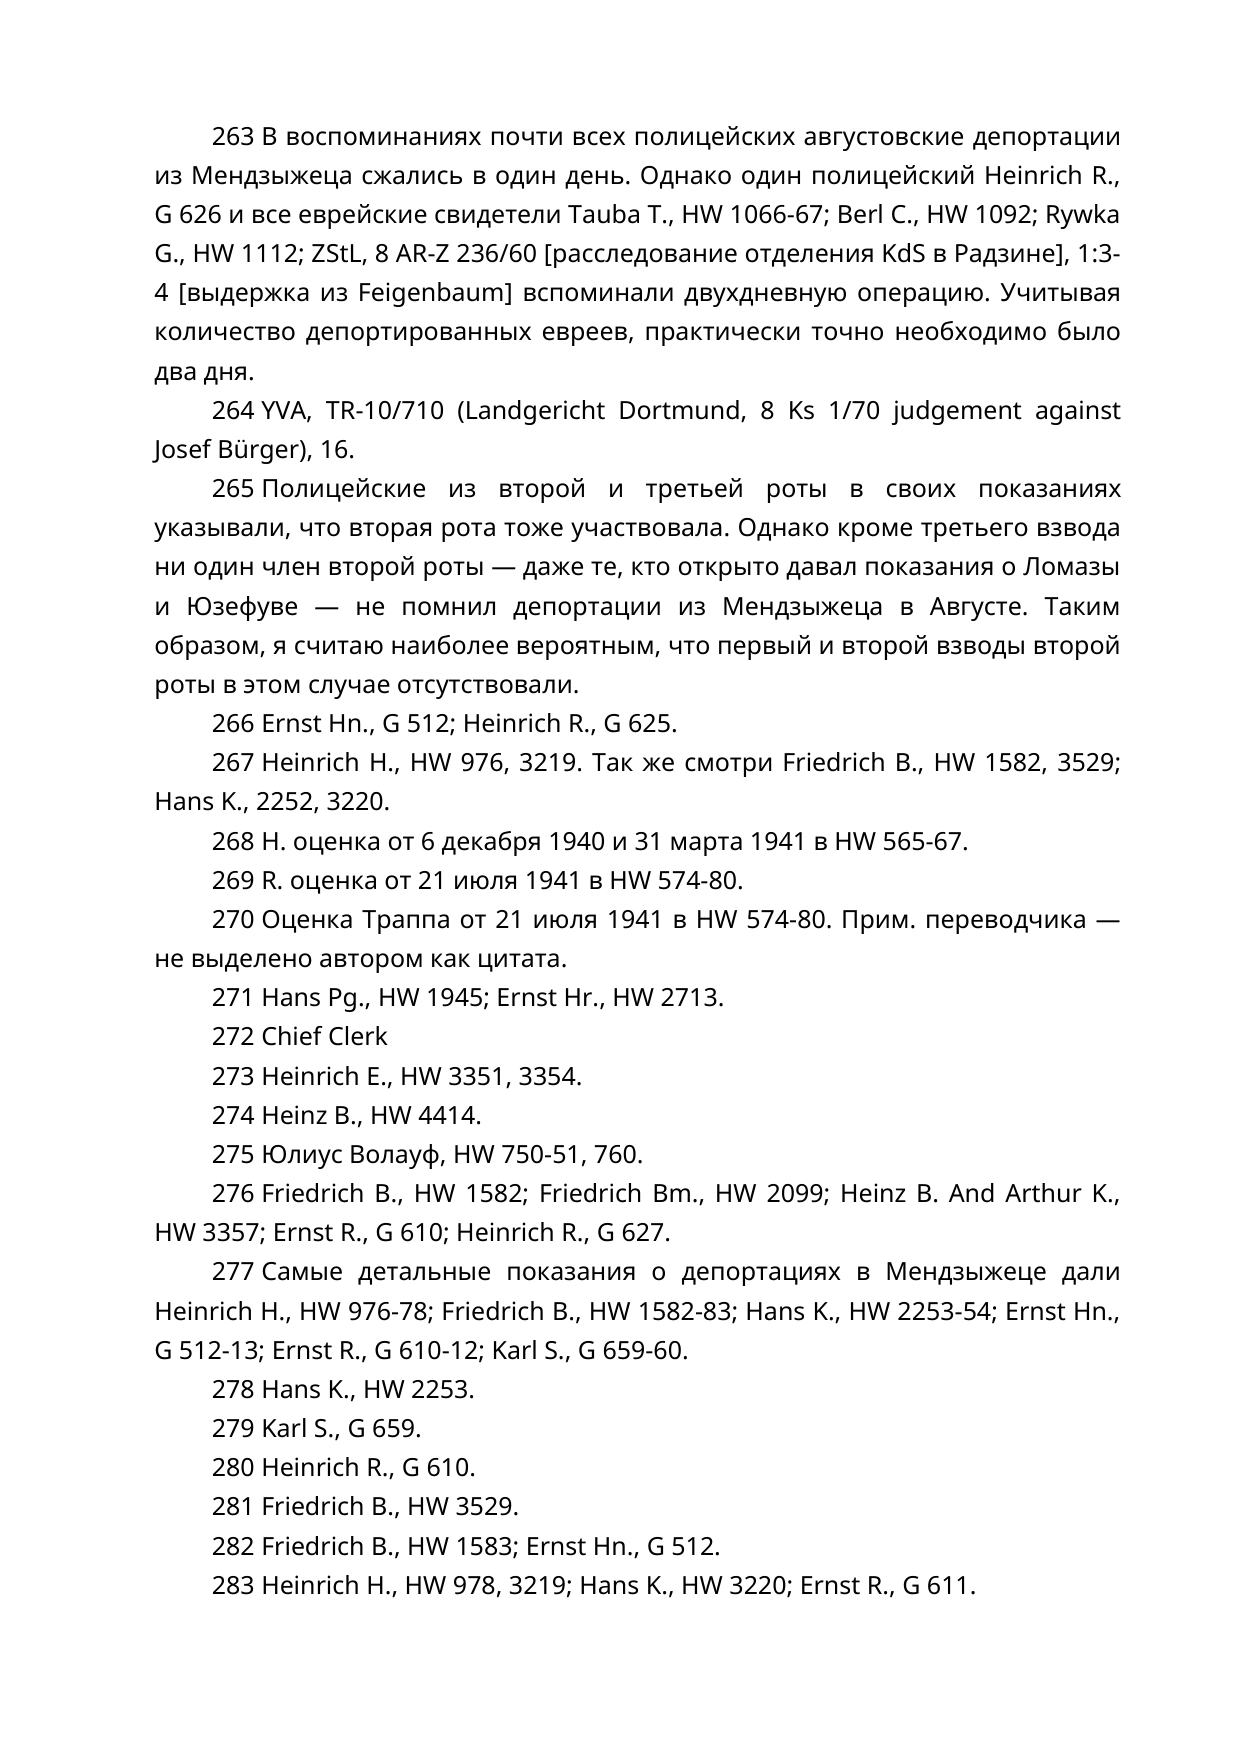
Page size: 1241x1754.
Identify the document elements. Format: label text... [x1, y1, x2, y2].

text Heinrich E., HW 3351, 3354. [118, 1058, 1122, 1092]
text H. оценка от 6 декабря 1940 и 31 марта 1941 в HW 565-67. [118, 823, 1122, 857]
text Friedrich B., HW 1583; Ernst Hn., G 512. [118, 1528, 1122, 1562]
text Friedrich B., HW 1582; Friedrich Bm., HW 2099; Heinz B. And Arthur K., HW 3357; Ernst R., G 610; Heinrich R., G 627. [118, 1176, 1122, 1249]
text Heinrich H., HW 976, 3219. Так же смотри Friedrich B., HW 1582, 3529; Hans K., 2252, 3220. [118, 745, 1122, 818]
text Hans K., HW 2253. [118, 1371, 1122, 1406]
text Ernst Hn., G 512; Heinrich R., G 625. [118, 706, 1122, 740]
text Самые детальные показания о депортациях в Мендзыжеце дали Heinrich H., HW 976-78; Friedrich B., HW 1582-83; Hans K., HW 2253-54; Ernst Hn., G 512-13; Ernst R., G 610-12; Karl S., G 659-60. [118, 1254, 1122, 1366]
text Heinrich R., G 610. [118, 1450, 1122, 1484]
text YVA, TR-10/710 (Landgericht Dortmund, 8 Ks 1/70 judgement against Josef Bürger), 16. [118, 392, 1122, 466]
text Оценка Траппа от 21 июля 1941 в HW 574-80. Прим. переводчика — не выделено автором как цитата. [118, 901, 1122, 975]
text В воспоминаниях почти всех полицейских августовские депортации из Мендзыжеца сжались в один день. Однако один полицейский Heinrich R., G 626 и все еврейские свидетели Tauba T., HW 1066-67; Berl C., HW 1092; Rywka G., HW 1112; ZStL, 8 AR-Z 236/60 [расследование отделения KdS в Радзине], 1:3-4 [выдержка из Feigenbaum] вспоминали двухдневную операцию. Учитывая количество депортированных евреев, практически точно необходимо было два дня. [118, 118, 1122, 387]
text Полицейские из второй и третьей роты в своих показаниях указывали, что вторая рота тоже участвовала. Однако кроме третьего взвода ни один член второй роты — даже те, кто открыто давал показания о Ломазы и Юзефуве — не помнил депортации из Мендзыжеца в Августе. Таким образом, я считаю наиболее вероятным, что первый и второй взводы второй роты в этом случае отсутствовали. [118, 471, 1122, 701]
text Karl S., G 659. [118, 1411, 1122, 1445]
text Heinz B., HW 4414. [118, 1097, 1122, 1131]
text Hans Pg., HW 1945; Ernst Hr., HW 2713. [118, 980, 1122, 1014]
text R. оценка от 21 июля 1941 в HW 574-80. [118, 862, 1122, 896]
text Heinrich H., HW 978, 3219; Hans K., HW 3220; Ernst R., G 611. [118, 1567, 1122, 1601]
text Chief Clerk [118, 1019, 1122, 1053]
text Friedrich B., HW 3529. [118, 1489, 1122, 1523]
text Юлиус Волауф, HW 750-51, 760. [118, 1136, 1122, 1171]
